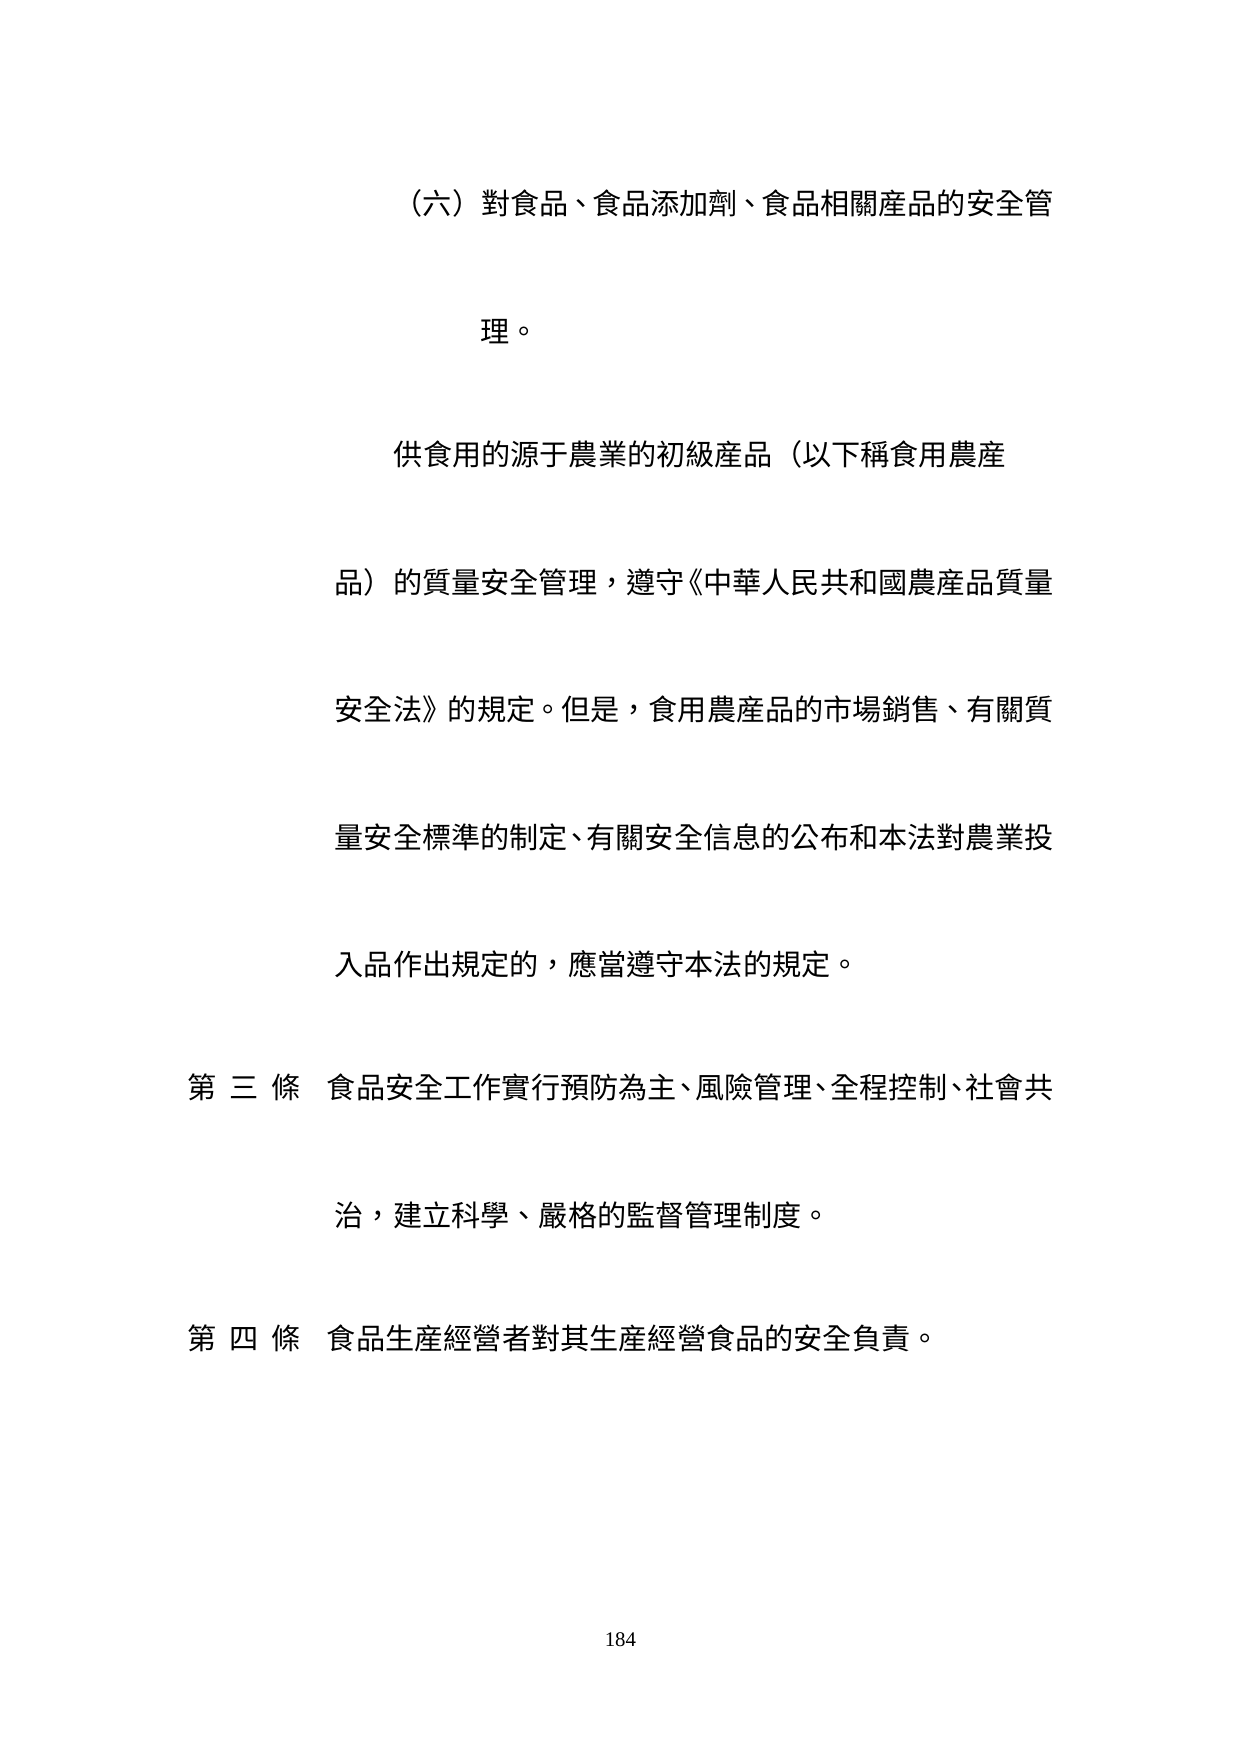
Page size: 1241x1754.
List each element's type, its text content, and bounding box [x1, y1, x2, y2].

subtitle 第 四 條 食品生産經營者對其生産經營食品的安全負責。 [187, 1299, 1053, 1374]
subtitle （六）對食品、食品添加劑、食品相關産品的安全管理。 [393, 164, 1053, 367]
subtitle 供食用的源于農業的初級産品（以下稱食用農産品）的質量安全管理，遵守《中華人民共和國農産品質量安全法》的規定。但是，食用農産品的市場銷售、有關質量安全標準的制定、有關安全信息的公布和本法對農業投入品作出規定的，應當遵守本法的規定。 [334, 415, 1053, 1000]
subtitle 第 三 條 食品安全工作實行預防為主、風險管理、全程控制、社會共治，建立科學、嚴格的監督管理制度。 [187, 1049, 1053, 1251]
